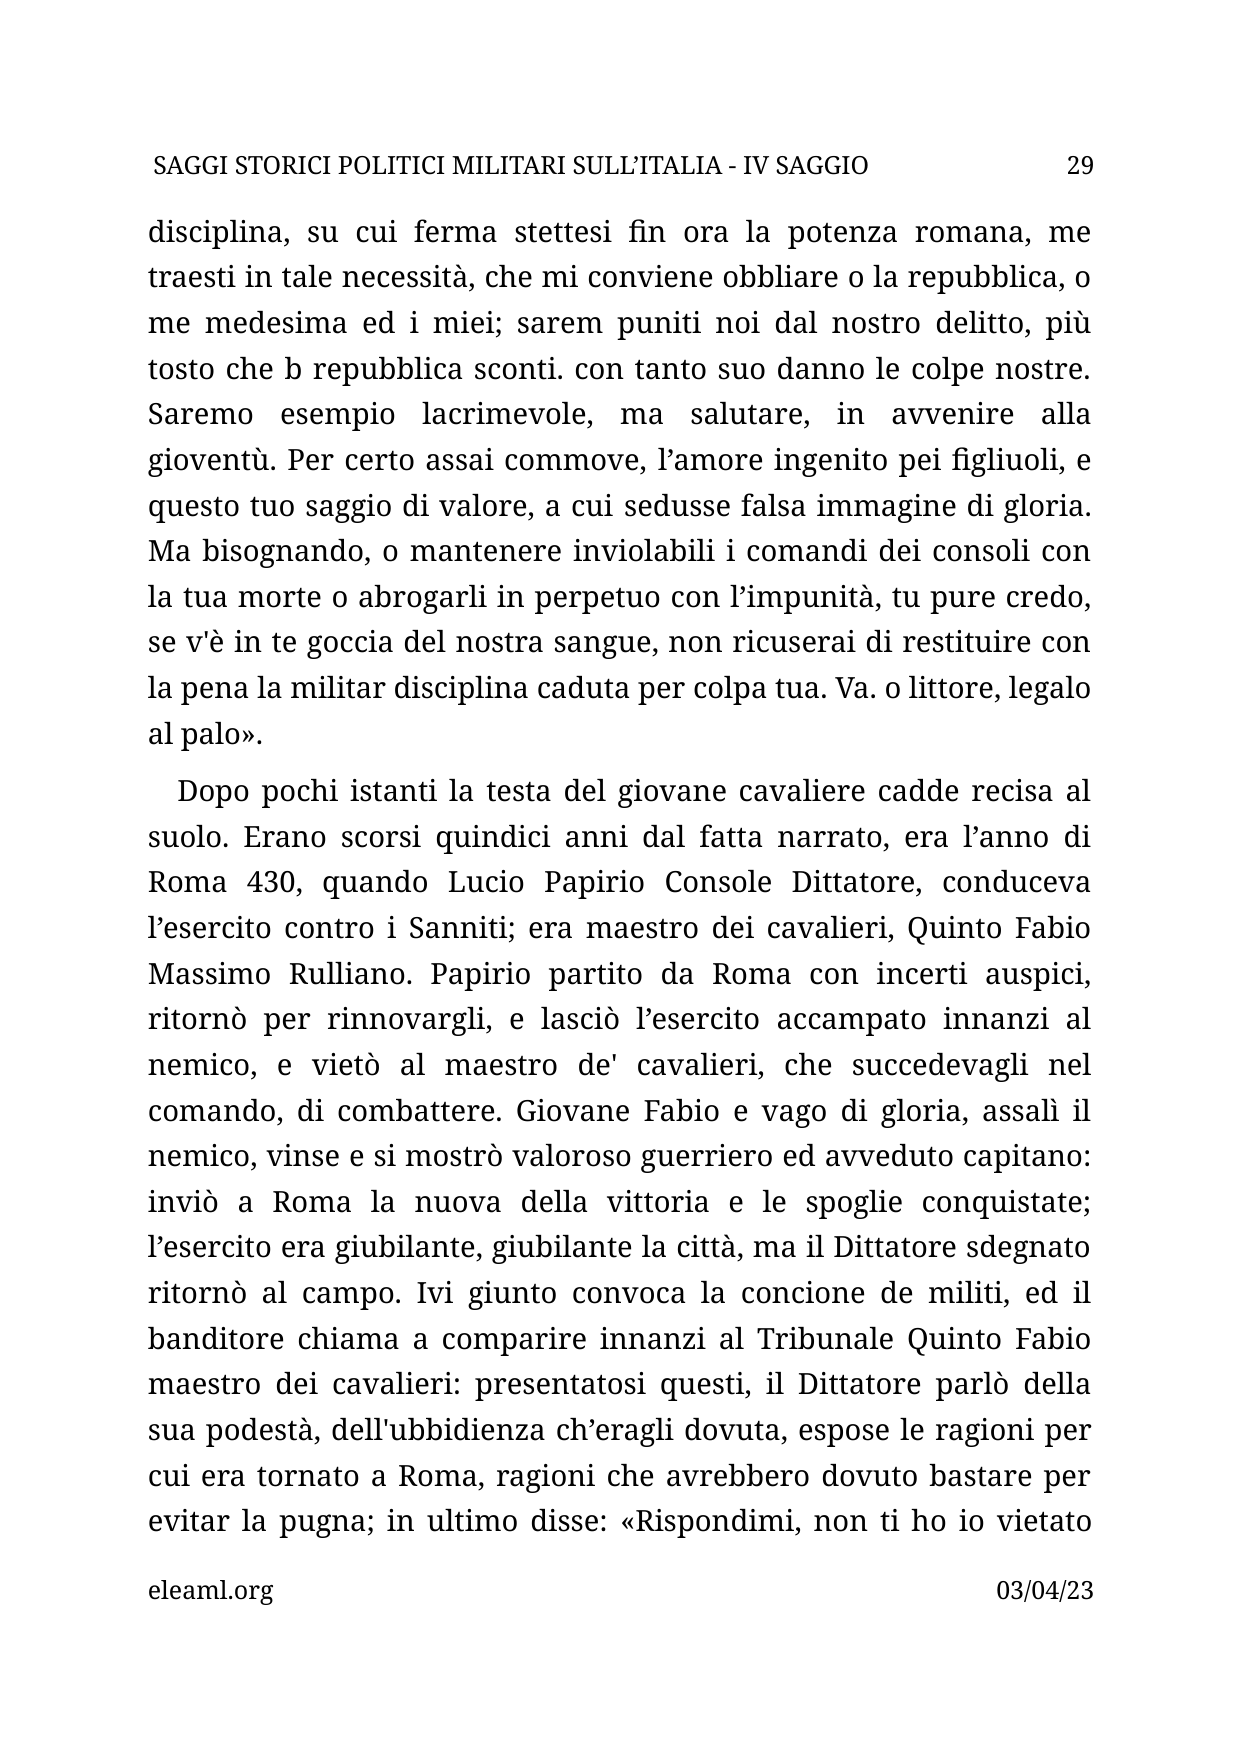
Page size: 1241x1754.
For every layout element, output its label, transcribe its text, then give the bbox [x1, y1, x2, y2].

text disciplina, su cui ferma stettesi fin ora la potenza romana, me traesti in tale necessità, che mi conviene obbliare o la repubblica, o me medesima ed i miei; sarem puniti noi dal nostro delitto, più tosto che b repubblica sconti. con tanto suo danno le colpe nostre. Saremo esempio lacrimevole, ma salutare, in avvenire alla gioventù. Per certo assai commove, l’amore ingenito pei figliuoli, e questo tuo saggio di valore, a cui sedusse falsa immagine di gloria. Ma bisognando, o mantenere inviolabili i comandi dei consoli con la tua morte o abrogarli in perpetuo con l’impunità, tu pure credo, se v'è in te goccia del nostra sangue, non ricuserai di restituire con la pena la militar disciplina caduta per colpa tua. Va. o littore, legalo al palo». [148, 211, 1093, 753]
text Dopo pochi istanti la testa del giovane cavaliere cadde recisa al suolo. Erano scorsi quindici anni dal fatta narrato, era l’anno di Roma 430, quando Lucio Papirio Console Dittatore, conduceva l’esercito contro i Sanniti; era maestro dei cavalieri, Quinto Fabio Massimo Rulliano. Papirio partito da Roma con incerti auspici, ritornò per rinnovargli, e lasciò l’esercito accampato innanzi al nemico, e vietò al maestro de' cavalieri, che succedevagli nel comando, di combattere. Giovane Fabio e vago di gloria, assalì il nemico, vinse e si mostrò valoroso guerriero ed avveduto capitano: inviò a Roma la nuova della vittoria e le spoglie conquistate; l’esercito era giubilante, giubilante la città, ma il Dittatore sdegnato ritornò al campo. Ivi giunto convoca la concione de militi, ed il banditore chiama a comparire innanzi al Tribunale Quinto Fabio maestro dei cavalieri: presentatosi questi, il Dittatore parlò della sua podestà, dell'ubbidienza ch’eragli dovuta, espose le ragioni per cui era tornato a Roma, ragioni che avrebbero dovuto bastare per evitar la pugna; in ultimo disse: «Rispondimi, non ti ho io vietato [148, 771, 1093, 1540]
